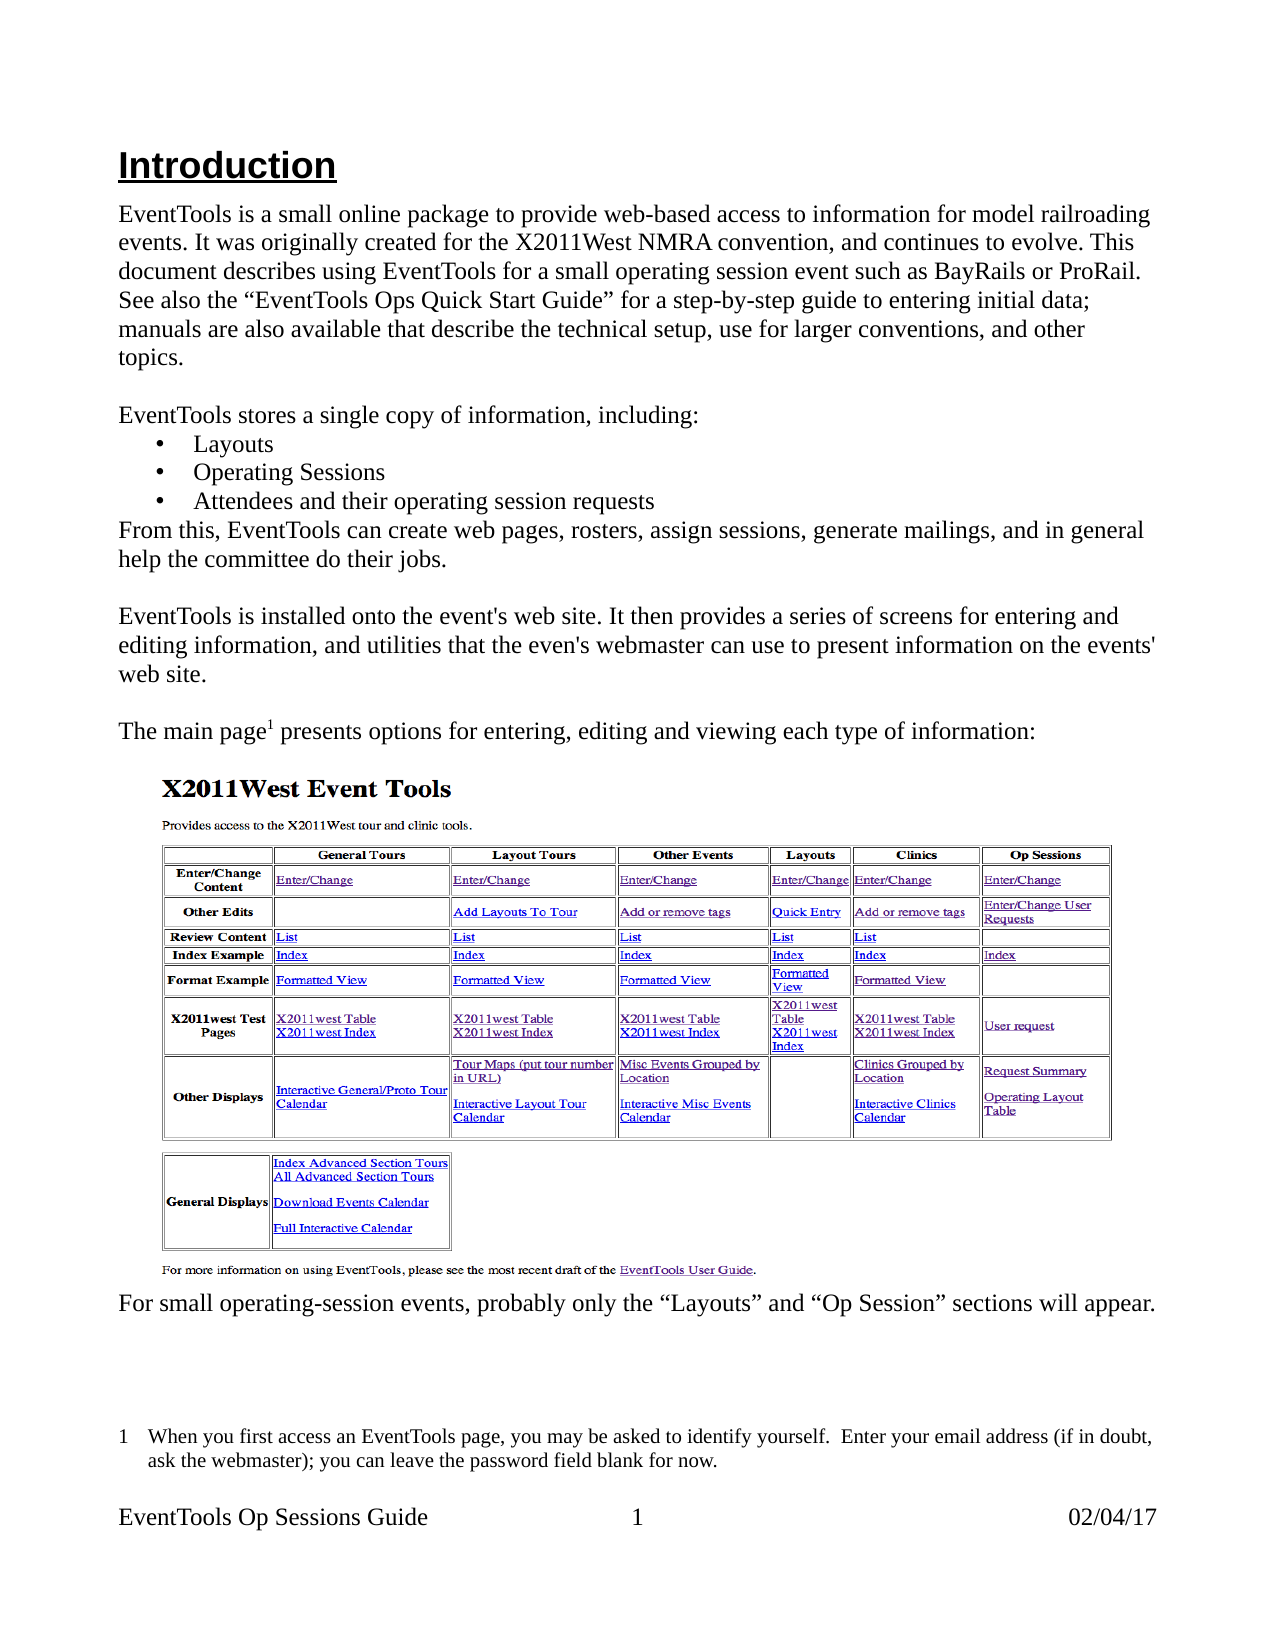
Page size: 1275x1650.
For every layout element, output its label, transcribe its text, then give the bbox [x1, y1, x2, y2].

list Operating Sessions [156, 457, 1157, 486]
picture [157, 773, 1118, 1288]
list Layouts [156, 429, 1157, 457]
list Attendees and their operating session requests [156, 486, 1157, 515]
text The main page presents options for entering, editing and viewing each type of information: [118, 716, 1157, 745]
text When you first access an EventTools page, you may be asked to identify yourself. Enter your email address (if in doubt, ask the webmaster); you can leave the password field blank for now. [118, 1424, 1157, 1472]
text From this, EventTools can create web pages, rosters, assign sessions, generate mailings, and in general help the committee do their jobs. [118, 515, 1157, 572]
title Introduction [118, 143, 1157, 186]
text EventTools stores a single copy of information, including: [118, 400, 1157, 429]
text EventTools is installed onto the event's web site. It then provides a series of screens for entering and editing information, and utilities that the even's webmaster can use to present information on the events' web site. [118, 601, 1157, 687]
text For small operating-session events, probably only the “Layouts” and “Op Session” sections will appear. [118, 774, 1157, 1316]
text EventTools is a small online package to provide web-based access to information for model railroading events. It was originally created for the X2011West NMRA convention, and continues to evolve. This document describes using EventTools for a small operating session event such as BayRails or ProRail. See also the “EventTools Ops Quick Start Guide” for a step-by-step guide to entering initial data; manuals are also available that describe the technical setup, use for larger conventions, and other topics. [118, 199, 1157, 371]
